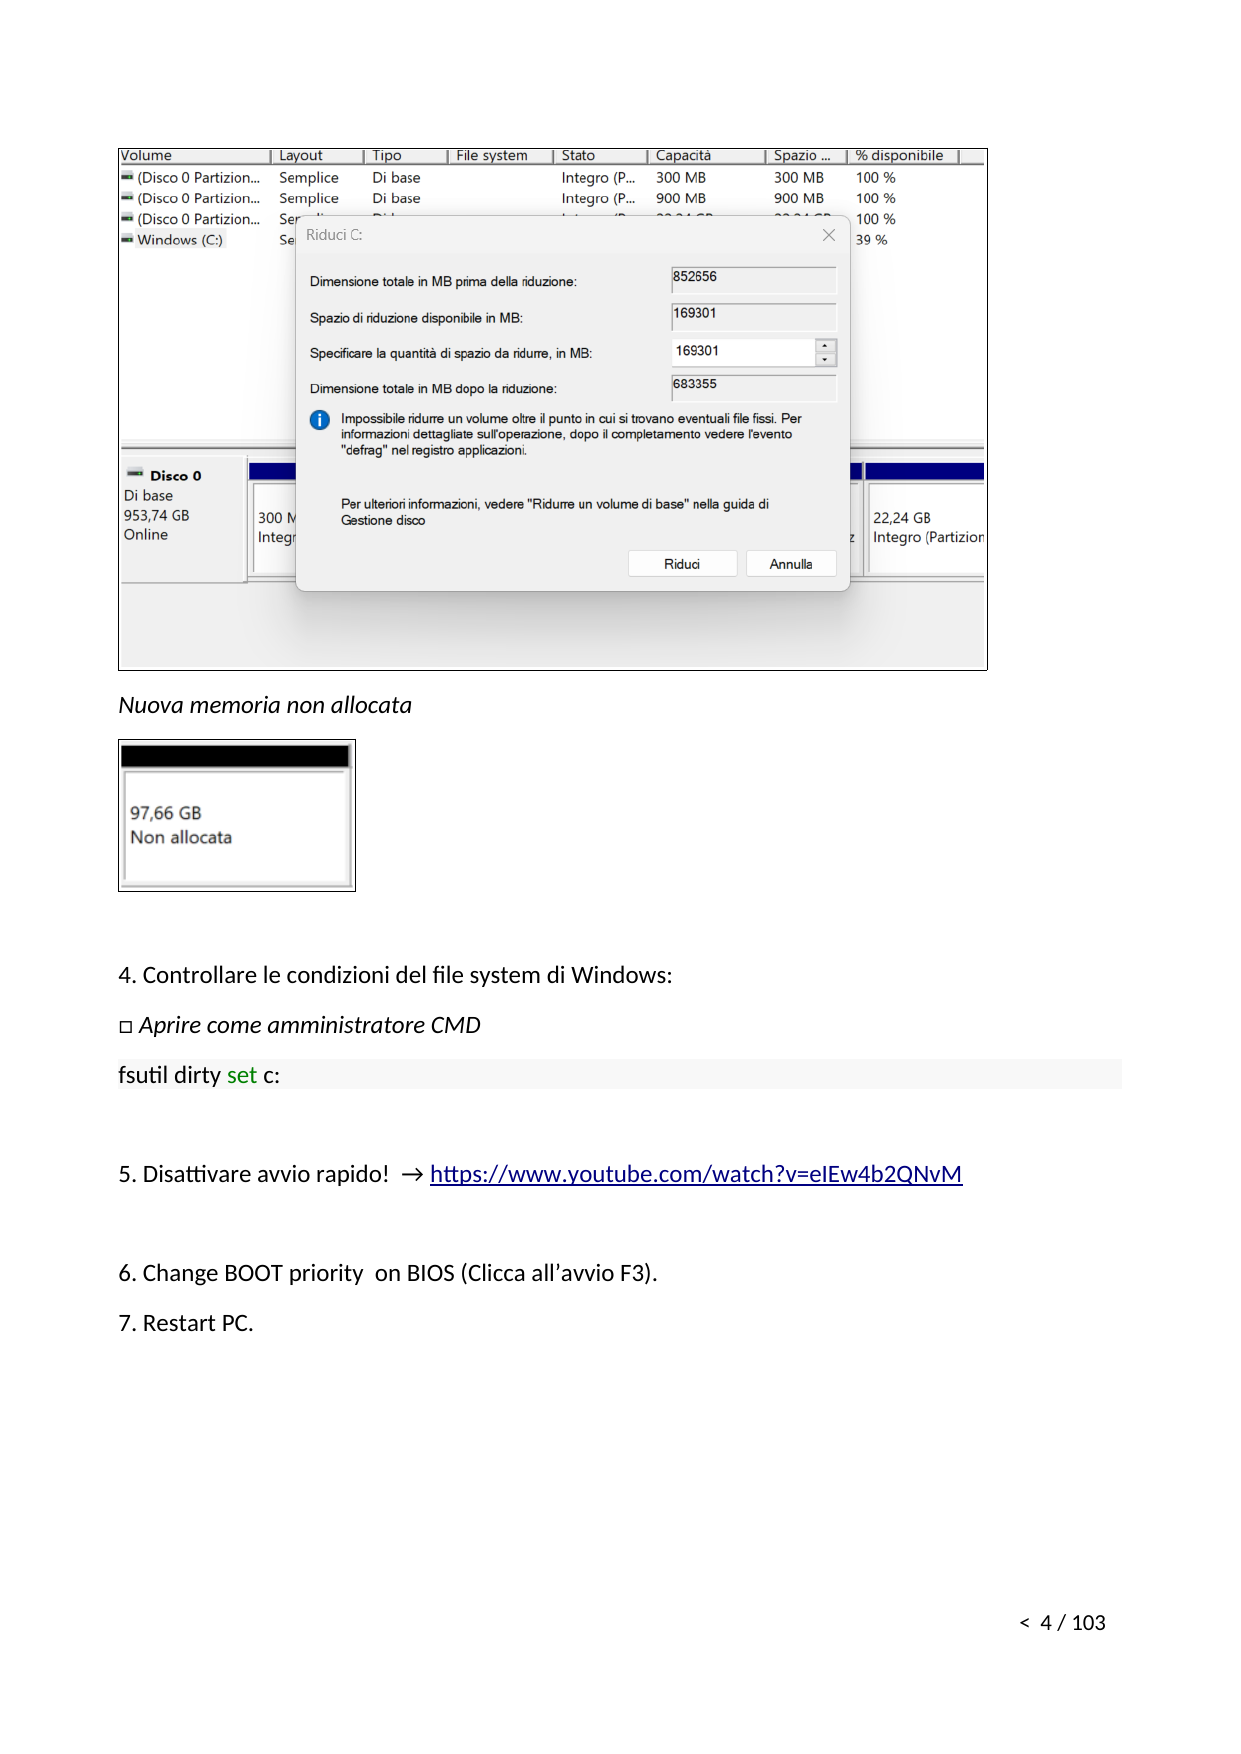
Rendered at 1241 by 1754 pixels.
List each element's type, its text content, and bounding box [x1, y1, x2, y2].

text Nuova memoria non allocata [118, 689, 1122, 719]
text 6. Change BOOT priority on BIOS (Clicca all’avvio F3). [118, 1257, 1122, 1288]
picture [121, 741, 353, 888]
picture [121, 150, 984, 667]
text 5. Disattivare avvio rapido! → https://www.youtube.com/watch?v=eIEw4b2QNvM [118, 1158, 1122, 1188]
text fsutil dirty set c: [118, 1059, 1122, 1089]
text □ Aprire come amministratore CMD [118, 1009, 1122, 1040]
text 4. Controllare le condizioni del file system di Windows: [118, 960, 1122, 990]
text 7. Restart PC. [118, 1307, 1122, 1337]
